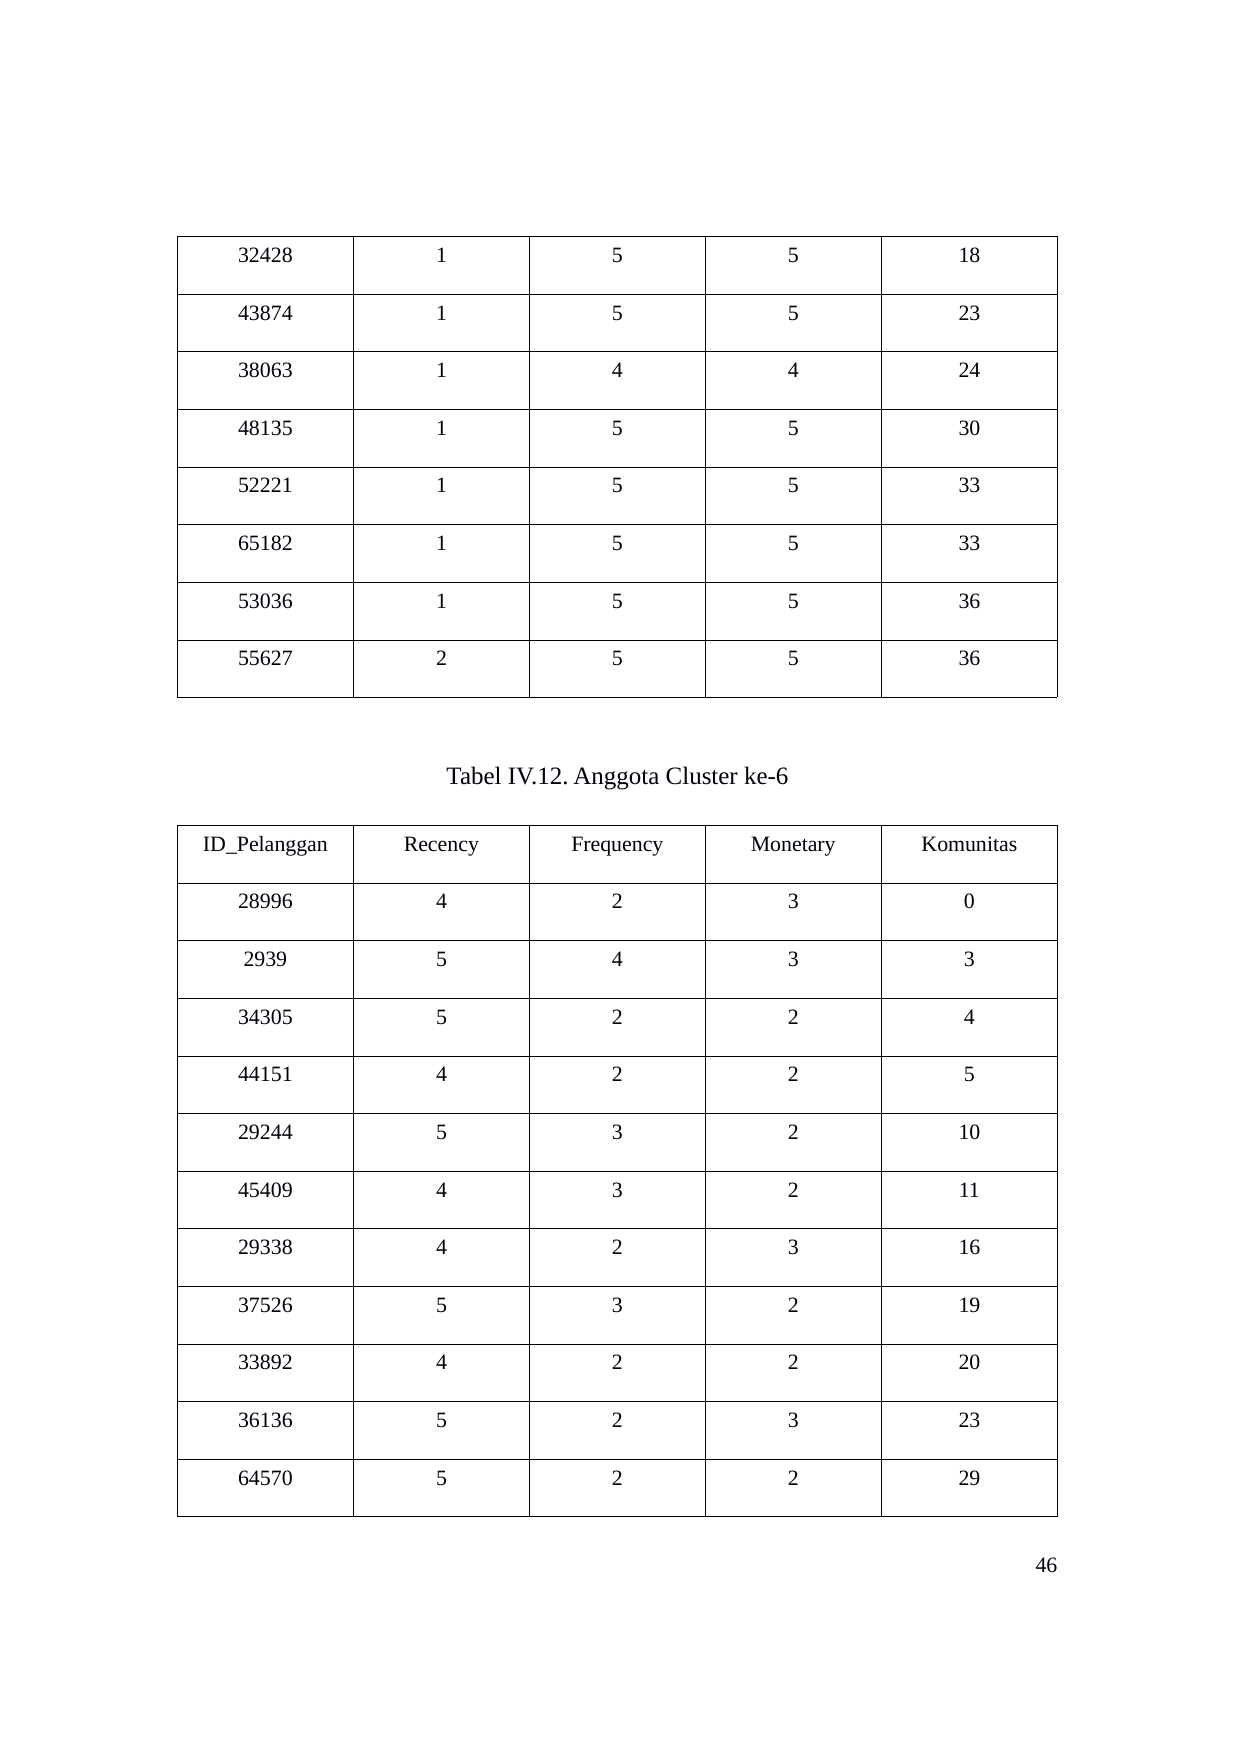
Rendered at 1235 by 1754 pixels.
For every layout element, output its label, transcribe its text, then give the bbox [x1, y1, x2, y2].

table_cell 5 [530, 641, 705, 697]
table_cell 2 [706, 999, 881, 1056]
table_cell 3 [706, 1402, 881, 1459]
table_cell 5 [706, 468, 881, 524]
table_cell 3 [530, 1114, 705, 1171]
table_cell 5 [706, 410, 881, 467]
table_cell 0 [882, 884, 1057, 940]
table_cell 43874 [178, 295, 353, 351]
table_cell 52221 [178, 468, 353, 524]
table_header Frequency [530, 826, 705, 883]
table_cell 2 [530, 1460, 705, 1516]
table_cell 2 [530, 1402, 705, 1459]
table_cell 2 [530, 1345, 705, 1401]
table_cell 1 [354, 237, 529, 294]
table_cell 4 [354, 1172, 529, 1228]
table_cell 1 [354, 583, 529, 639]
table_cell 53036 [178, 583, 353, 639]
table_cell 5 [706, 641, 881, 697]
table_cell 23 [882, 295, 1057, 351]
table_cell 33 [882, 525, 1057, 582]
table_cell 33 [882, 468, 1057, 524]
table_cell 2 [530, 1229, 705, 1286]
table_cell 3 [882, 941, 1057, 998]
table_cell 5 [530, 583, 705, 639]
table_cell 2 [530, 1057, 705, 1113]
table_cell 2 [706, 1345, 881, 1401]
table_cell 23 [882, 1402, 1057, 1459]
table_cell 33892 [178, 1345, 353, 1401]
table_cell 5 [354, 1287, 529, 1343]
table_cell 2 [706, 1460, 881, 1516]
table_cell 1 [354, 410, 529, 467]
table_cell 5 [706, 295, 881, 351]
table_cell 5 [706, 237, 881, 294]
table_cell 34305 [178, 999, 353, 1056]
table_cell 1 [354, 468, 529, 524]
table_cell 5 [354, 1460, 529, 1516]
table_cell 16 [882, 1229, 1057, 1286]
table_cell 5 [706, 525, 881, 582]
table_cell 3 [530, 1172, 705, 1228]
table_cell 65182 [178, 525, 353, 582]
table_cell 3 [706, 1229, 881, 1286]
table_cell 5 [882, 1057, 1057, 1113]
table_cell 20 [882, 1345, 1057, 1401]
table_cell 30 [882, 410, 1057, 467]
table_cell 2939 [178, 941, 353, 998]
table_cell 4 [354, 1229, 529, 1286]
table_cell 55627 [178, 641, 353, 697]
table_cell 37526 [178, 1287, 353, 1343]
table_header Monetary [706, 826, 881, 883]
table_cell 29338 [178, 1229, 353, 1286]
table_cell 2 [706, 1287, 881, 1343]
table_cell 36 [882, 641, 1057, 697]
table_cell 2 [530, 884, 705, 940]
table_cell 2 [354, 641, 529, 697]
table_cell 36136 [178, 1402, 353, 1459]
table_cell 5 [354, 1402, 529, 1459]
table_cell 64570 [178, 1460, 353, 1516]
table_cell 4 [354, 1057, 529, 1113]
table_cell 36 [882, 583, 1057, 639]
table_cell 2 [706, 1057, 881, 1113]
table_cell 5 [530, 410, 705, 467]
table_cell 24 [882, 352, 1057, 409]
table_cell 48135 [178, 410, 353, 467]
table_cell 45409 [178, 1172, 353, 1228]
table_cell 4 [354, 884, 529, 940]
table_cell 44151 [178, 1057, 353, 1113]
table_cell 5 [530, 295, 705, 351]
table_cell 11 [882, 1172, 1057, 1228]
table_cell 5 [354, 999, 529, 1056]
table_cell 4 [354, 1345, 529, 1401]
table_cell 2 [706, 1114, 881, 1171]
table_header Komunitas [882, 826, 1057, 883]
table_cell 18 [882, 237, 1057, 294]
table_cell 4 [706, 352, 881, 409]
table_cell 29 [882, 1460, 1057, 1516]
table_cell 5 [530, 525, 705, 582]
table_cell 4 [882, 999, 1057, 1056]
table_cell 5 [530, 468, 705, 524]
table_cell 1 [354, 525, 529, 582]
table_cell 1 [354, 295, 529, 351]
table_cell 32428 [178, 237, 353, 294]
table_cell 28996 [178, 884, 353, 940]
table_cell 3 [706, 884, 881, 940]
table_cell 3 [530, 1287, 705, 1343]
table_cell 4 [530, 941, 705, 998]
table_cell 4 [530, 352, 705, 409]
table_cell 5 [354, 1114, 529, 1171]
table_cell 2 [706, 1172, 881, 1228]
table_cell 2 [530, 999, 705, 1056]
text Tabel IV.12. Anggota Cluster ke-6 [177, 761, 1057, 790]
table_cell 5 [354, 941, 529, 998]
table_cell 5 [530, 237, 705, 294]
table_header ID_Pelanggan [178, 826, 353, 883]
table_header Recency [354, 826, 529, 883]
table_cell 1 [354, 352, 529, 409]
table_cell 3 [706, 941, 881, 998]
table_cell 19 [882, 1287, 1057, 1343]
table_cell 10 [882, 1114, 1057, 1171]
table_cell 5 [706, 583, 881, 639]
table_cell 29244 [178, 1114, 353, 1171]
table_cell 38063 [178, 352, 353, 409]
